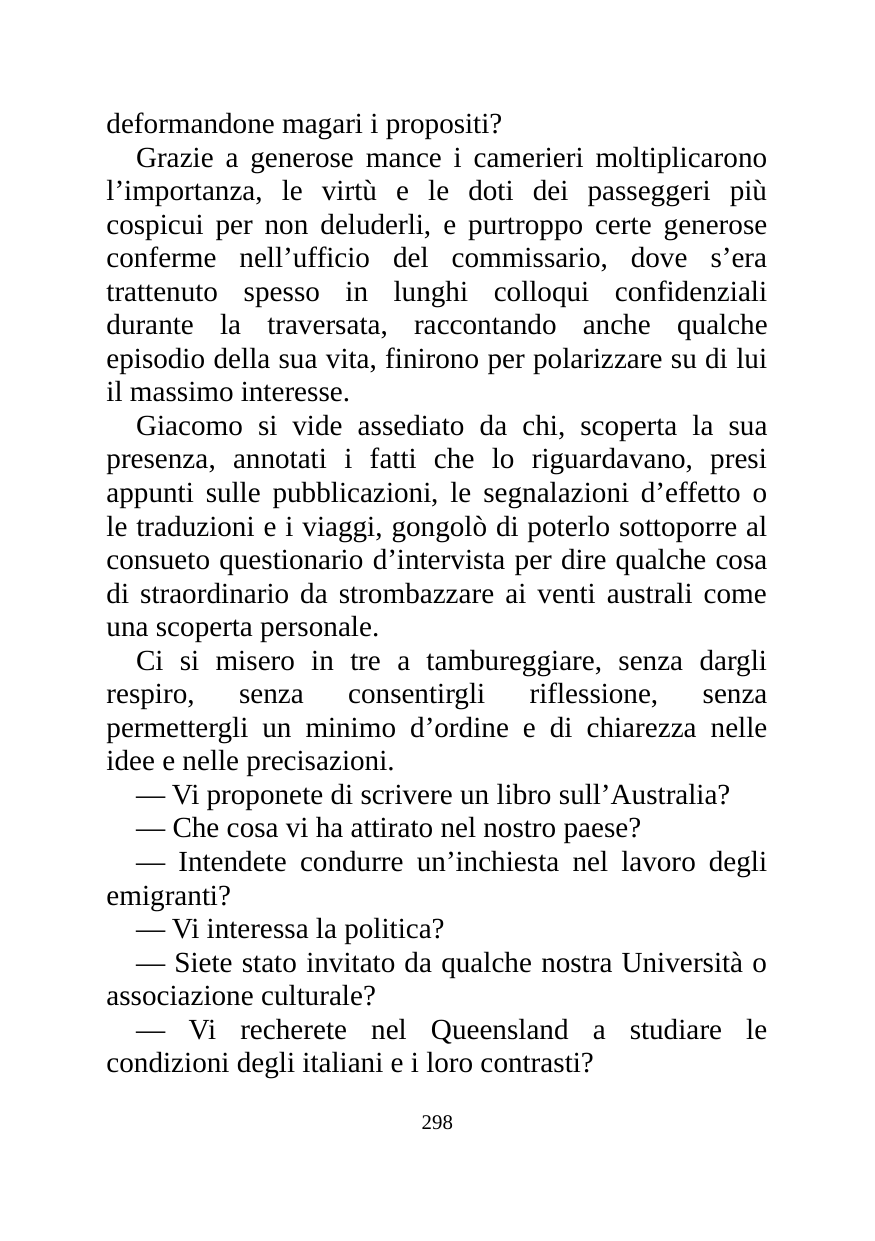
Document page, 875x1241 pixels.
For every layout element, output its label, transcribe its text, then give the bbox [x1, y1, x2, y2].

text — Siete stato invitato da qualche nostra Università o associazione culturale? [106, 945, 768, 1012]
text — Che cosa vi ha attirato nel nostro paese? [106, 811, 768, 844]
text Giacomo si vide assediato da chi, scoperta la sua presenza, annotati i fatti che lo riguardavano, presi appunti sulle pubblicazioni, le segnalazioni d’effetto o le traduzioni e i viaggi, gongolò di poterlo sottoporre al consueto questionario d’intervista per dire qualche cosa di straordinario da strombazzare ai venti australi come una scoperta personale. [106, 408, 768, 643]
text — Intendete condurre un’inchiesta nel lavoro degli emigranti? [106, 844, 768, 911]
text Ci si misero in tre a tambureggiare, senza dargli respiro, senza consentirgli riflessione, senza permettergli un minimo d’ordine e di chiarezza nelle idee e nelle precisazioni. [106, 643, 768, 777]
text — Vi interessa la politica? [106, 911, 768, 945]
text deformandone magari i propositi? [106, 106, 768, 140]
text Grazie a generose mance i camerieri moltiplicarono l’importanza, le virtù e le doti dei passeggeri più cospicui per non deluderli, e purtroppo certe generose conferme nell’ufficio del commissario, dove s’era trattenuto spesso in lunghi colloqui confidenziali durante la traversata, raccontando anche qualche episodio della sua vita, finirono per polarizzare su di lui il massimo interesse. [106, 140, 768, 408]
text — Vi proponete di scrivere un libro sull’Australia? [106, 777, 768, 811]
text — Vi recherete nel Queensland a studiare le condizioni degli italiani e i loro contrasti? [106, 1012, 768, 1079]
